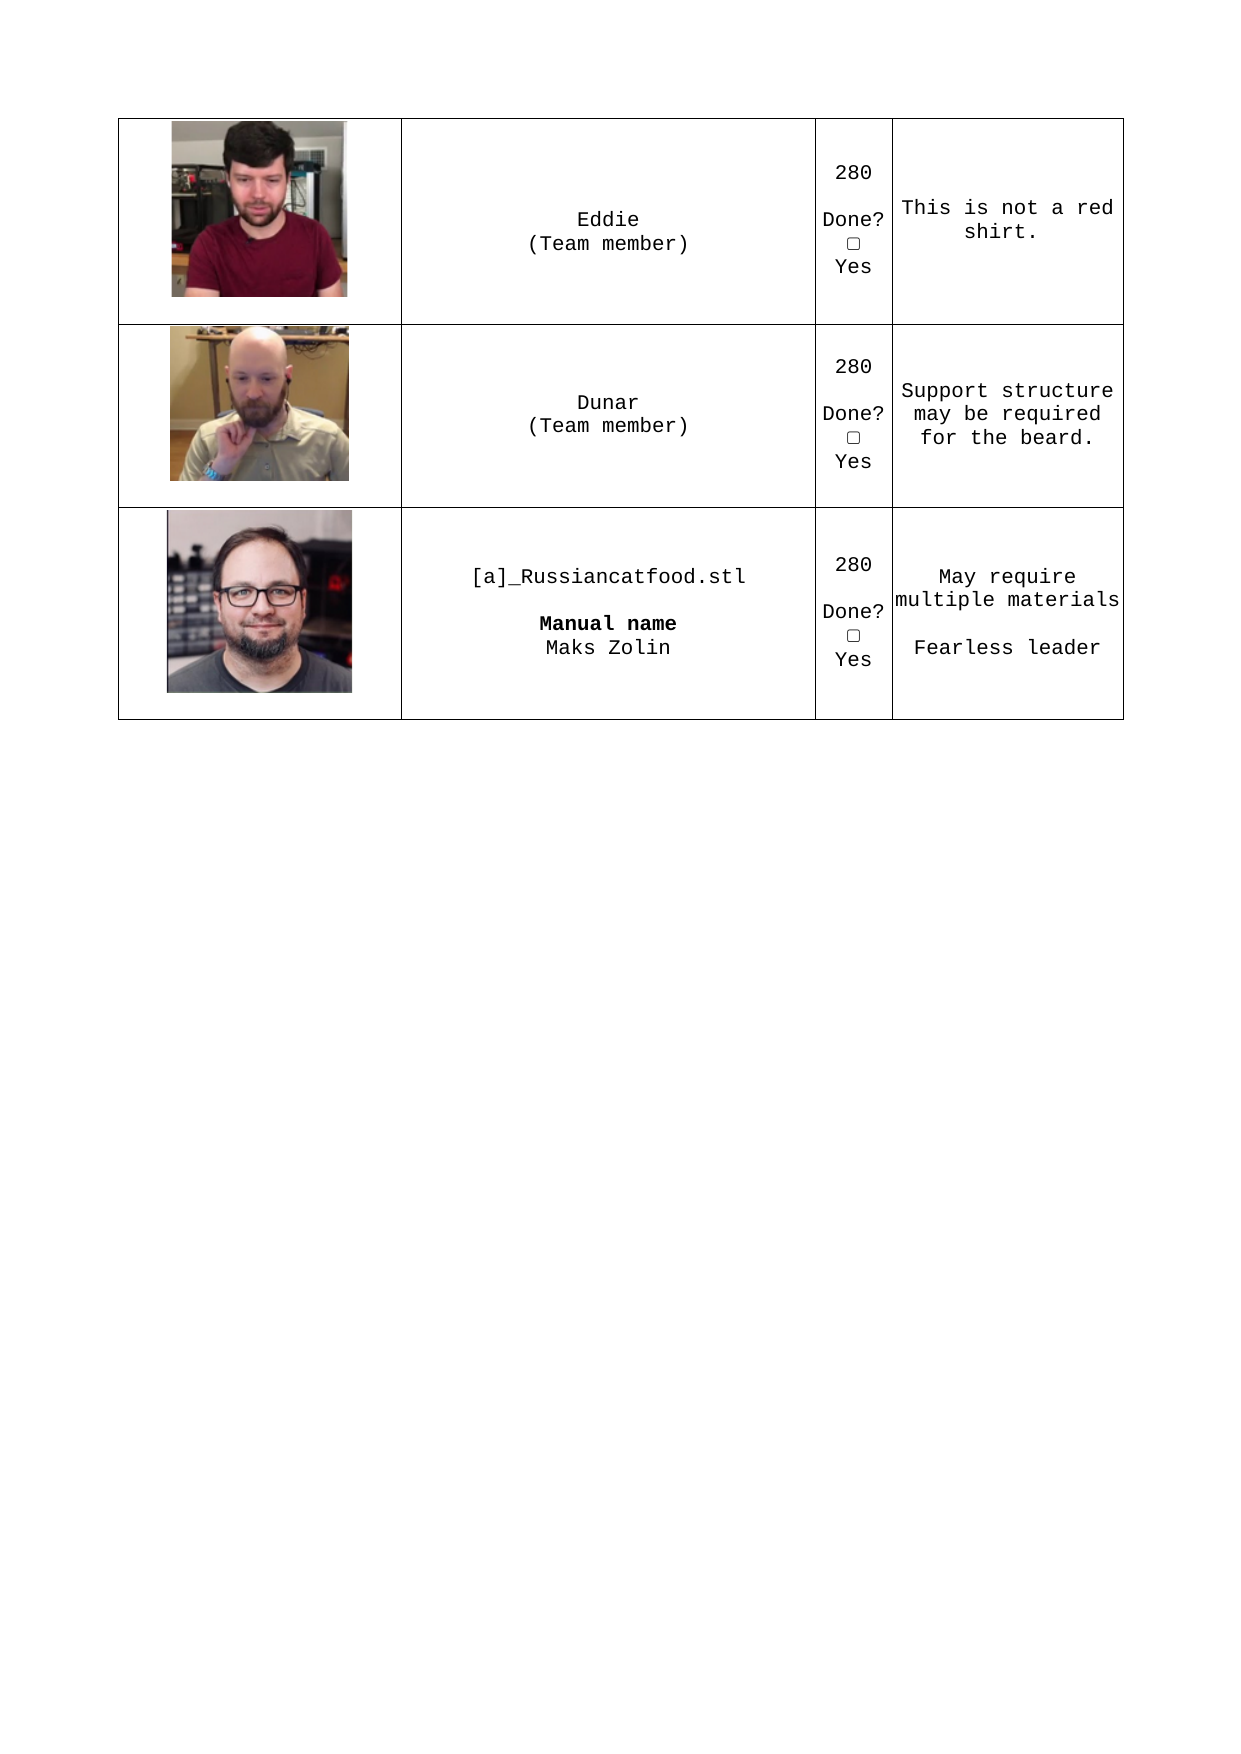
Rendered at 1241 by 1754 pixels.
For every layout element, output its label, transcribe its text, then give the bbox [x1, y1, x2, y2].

picture [171, 121, 348, 297]
table_cell [119, 508, 401, 719]
table_cell Eddie (Team member) [402, 119, 815, 323]
table_cell 280 Done? ▢ Yes [816, 325, 892, 507]
table_cell This is not a red shirt. [893, 119, 1123, 323]
picture [170, 326, 349, 481]
table_cell [119, 119, 401, 323]
table_cell [119, 325, 401, 507]
table_cell [a]_Russiancatfood.stl Manual name Maks Zolin [402, 508, 815, 719]
table_cell Dunar (Team member) [402, 325, 815, 507]
table_cell 280 Done? ▢ Yes [816, 119, 892, 323]
picture [166, 510, 353, 693]
table_cell 280 Done? ▢ Yes [816, 508, 892, 719]
table_cell May require multiple materials Fearless leader [893, 508, 1123, 719]
table_cell Support structure may be required for the beard. [893, 325, 1123, 507]
